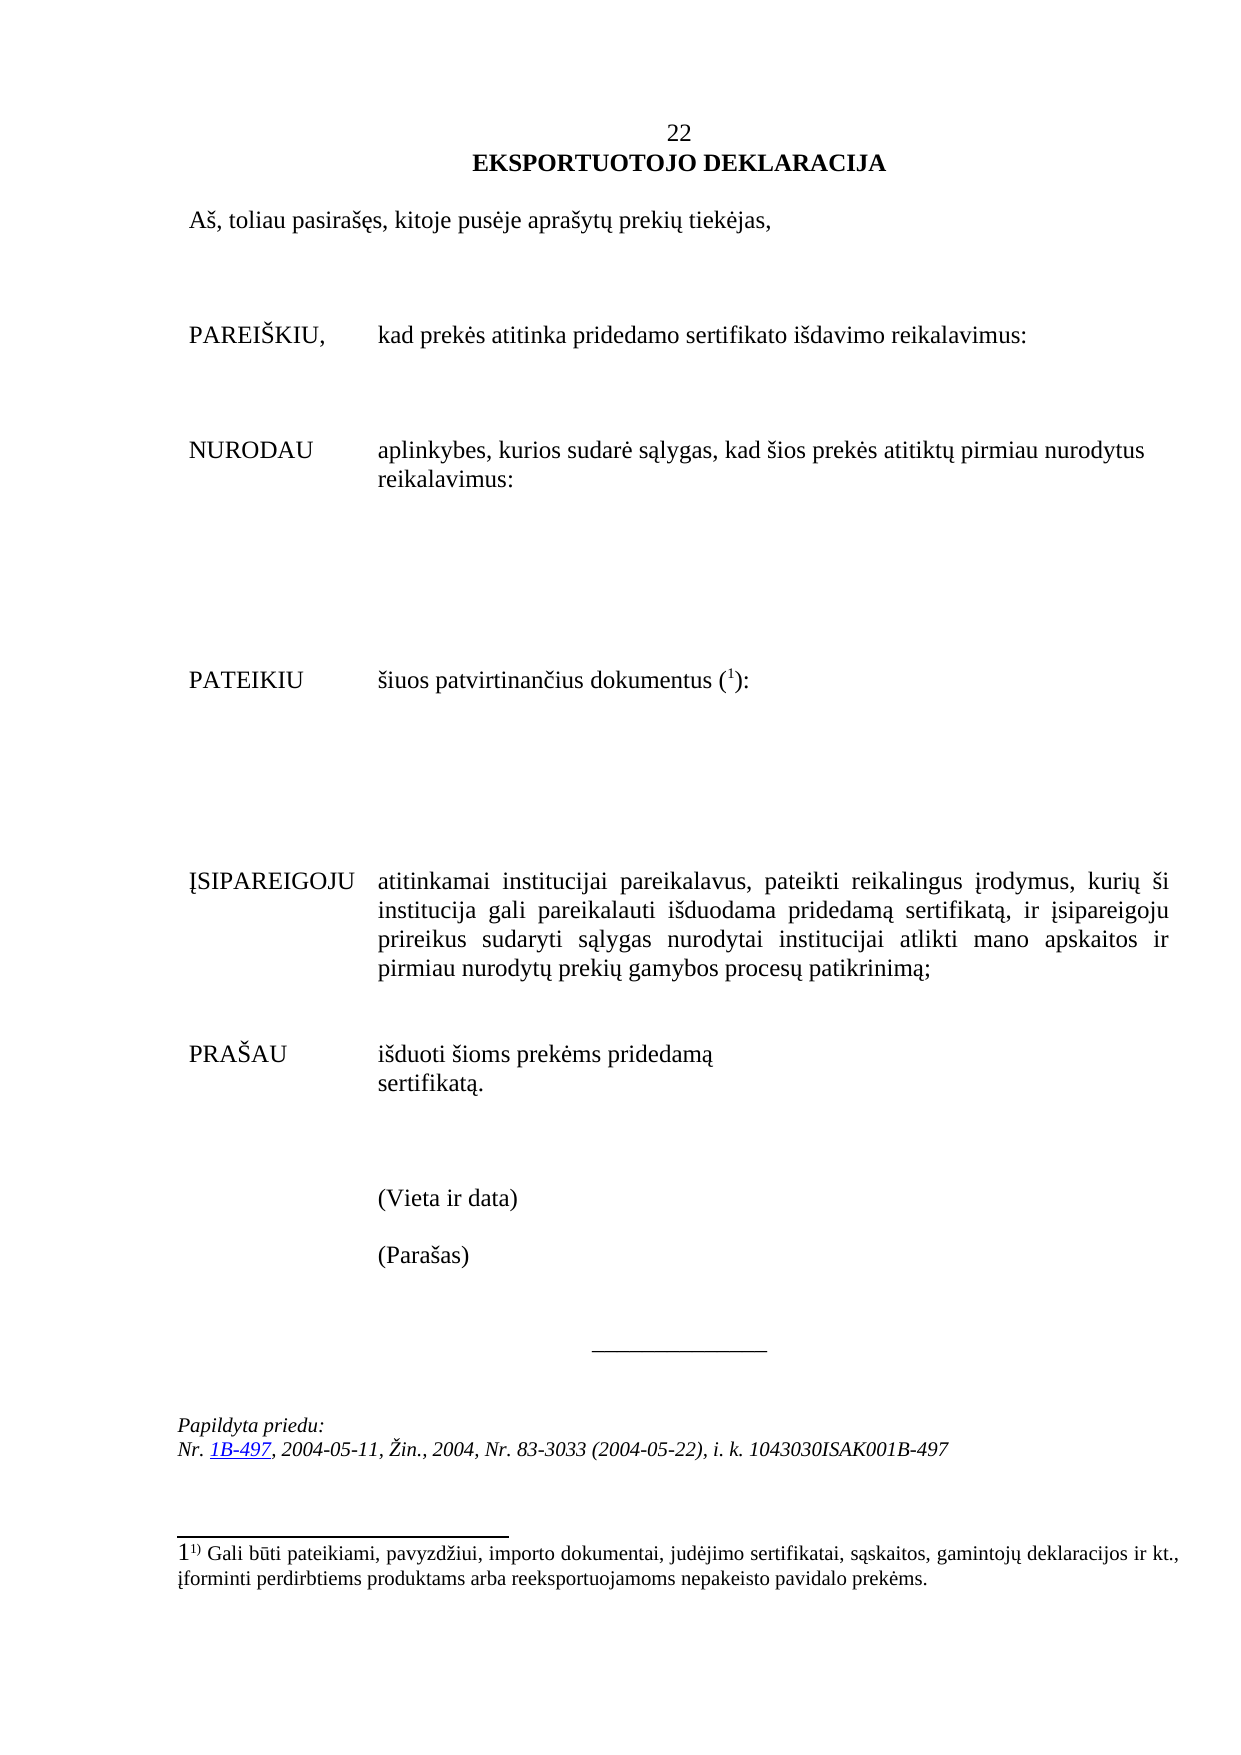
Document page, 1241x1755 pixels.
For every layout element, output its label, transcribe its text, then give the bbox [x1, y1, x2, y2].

table_cell [366, 1211, 815, 1240]
table_cell [177, 493, 366, 521]
table_cell [366, 1154, 815, 1183]
table_cell [366, 1010, 1181, 1039]
table_cell [366, 981, 1181, 1010]
table_cell [177, 349, 366, 378]
table_cell PATEIKIU [177, 665, 366, 694]
table_cell [177, 1183, 366, 1211]
table_header Aš, toliau pasirašęs, kitoje pusėje aprašytų prekių tiekėjas, [177, 205, 1181, 234]
table_cell [177, 378, 366, 406]
text ______________ [177, 1326, 1181, 1355]
table_cell [366, 406, 1181, 435]
table_cell [815, 1211, 1181, 1240]
table_cell [366, 349, 1181, 378]
table_cell (Parašas) [366, 1240, 815, 1269]
table_cell PRAŠAU [177, 1039, 366, 1096]
table_cell [177, 780, 366, 809]
table_cell [815, 1240, 1181, 1269]
table_cell [177, 723, 366, 751]
table_cell [177, 1125, 366, 1154]
table_cell [177, 1269, 366, 1298]
table_cell išduoti šioms prekėms pridedamą sertifikatą. [366, 1039, 815, 1096]
table_cell [177, 234, 1181, 263]
table_cell [366, 636, 1181, 665]
table_cell [815, 1039, 1181, 1096]
table_cell PAREIŠKIU, [177, 320, 366, 349]
table_cell [177, 1240, 366, 1269]
table_cell [177, 291, 1181, 320]
table_cell aplinkybes, kurios sudarė sąlygas, kad šios prekės atitiktų pirmiau nurodytus reikalavimus: [366, 435, 1181, 493]
text EKSPORTUOTOJO DEKLARACIJA [177, 148, 1181, 176]
table_cell [177, 1211, 366, 1240]
table_cell [815, 1183, 1181, 1211]
table_cell [366, 521, 1181, 550]
table_cell [366, 838, 1181, 866]
table_cell NURODAU [177, 435, 366, 493]
table_cell [177, 1096, 366, 1125]
table_cell šiuos patvirtinančius dokumentus (): [366, 665, 1181, 694]
table_cell [177, 694, 366, 723]
table_cell [177, 636, 366, 665]
table_cell [177, 263, 1181, 291]
table_cell [177, 809, 366, 838]
table_cell [177, 550, 366, 579]
table_cell [366, 493, 1181, 521]
table_cell [815, 1096, 1181, 1125]
table_cell [366, 579, 1181, 608]
table_cell [177, 981, 366, 1010]
table_cell [366, 608, 1181, 636]
table_cell kad prekės atitinka pridedamo sertifikato išdavimo reikalavimus: [366, 320, 1181, 349]
table_cell [366, 751, 1181, 780]
table_cell [815, 1269, 1181, 1298]
text Nr. 1B-497, 2004-05-11, Žin., 2004, Nr. 83-3033 (2004-05-22), i. k. 1043030ISAK001B-497 [177, 1437, 1181, 1461]
table_cell [177, 751, 366, 780]
table_cell [177, 838, 366, 866]
table_cell (Vieta ir data) [366, 1183, 815, 1211]
table_cell [177, 1154, 366, 1183]
table_cell [177, 406, 366, 435]
table_cell [177, 608, 366, 636]
table_cell [366, 1096, 815, 1125]
table_cell [177, 579, 366, 608]
table_cell [366, 780, 1181, 809]
text Papildyta priedu: [177, 1413, 1181, 1437]
table_cell [366, 723, 1181, 751]
table_cell [366, 378, 1181, 406]
table_cell [366, 694, 1181, 723]
table_cell [366, 550, 1181, 579]
table_cell [177, 1010, 366, 1039]
table_cell [177, 521, 366, 550]
table_cell [366, 1269, 815, 1298]
table_cell ĮSIPAREIGOJU [177, 866, 366, 981]
table_cell [815, 1154, 1181, 1183]
table_cell [366, 809, 1181, 838]
table_cell [366, 1125, 815, 1154]
table_cell atitinkamai institucijai pareikalavus, pateikti reikalingus įrodymus, kurių ši institucija gali pareikalauti išduodama pridedamą sertifikatą, ir įsipareigoju prireikus sudaryti sąlygas nurodytai institucijai atlikti mano apskaitos ir pirmiau nurodytų prekių gamybos procesų patikrinimą; [366, 866, 1181, 981]
table_cell [815, 1125, 1181, 1154]
